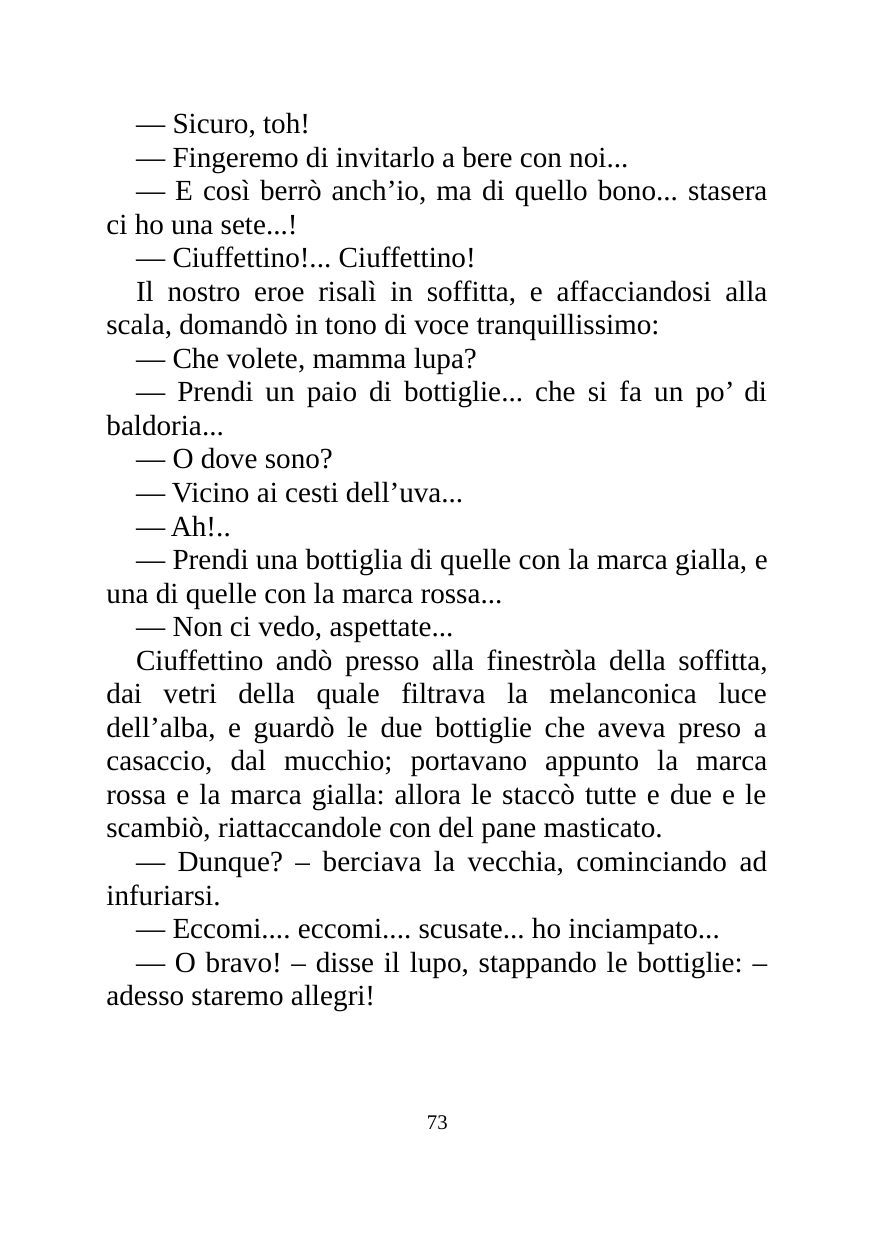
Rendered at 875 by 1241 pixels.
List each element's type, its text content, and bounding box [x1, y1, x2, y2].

text — Dunque? – berciava la vecchia, cominciando ad infuriarsi. [106, 844, 768, 911]
text — Ciuffettino!... Ciuffettino! [106, 240, 768, 274]
text — O bravo! – disse il lupo, stappando le bottiglie: – adesso staremo allegri! [106, 945, 768, 1012]
text — Eccomi.... eccomi.... scusate... ho inciampato... [106, 911, 768, 945]
text — Fingeremo di invitarlo a bere con noi... [106, 140, 768, 173]
text — O dove sono? [106, 442, 768, 475]
text — Prendi un paio di bottiglie... che si fa un po’ di baldoria... [106, 374, 768, 442]
text — Sicuro, toh! [106, 106, 768, 140]
text — Non ci vedo, aspettate... [106, 609, 768, 643]
text — Che volete, mamma lupa? [106, 341, 768, 374]
text — Ah!.. [106, 509, 768, 542]
text — Prendi una bottiglia di quelle con la marca gialla, e una di quelle con la marca rossa... [106, 542, 768, 609]
text — Vicino ai cesti dell’uva... [106, 475, 768, 509]
text — E così berrò anch’io, ma di quello bono... stasera ci ho una sete...! [106, 173, 768, 240]
text Il nostro eroe risalì in soffitta, e affacciandosi alla scala, domandò in tono di voce tranquillissimo: [106, 274, 768, 341]
text Ciuffettino andò presso alla finestròla della soffitta, dai vetri della quale filtrava la melanconica luce dell’alba, e guardò le due bottiglie che aveva preso a casaccio, dal mucchio; portavano appunto la marca rossa e la marca gialla: allora le staccò tutte e due e le scambiò, riattaccandole con del pane masticato. [106, 643, 768, 844]
